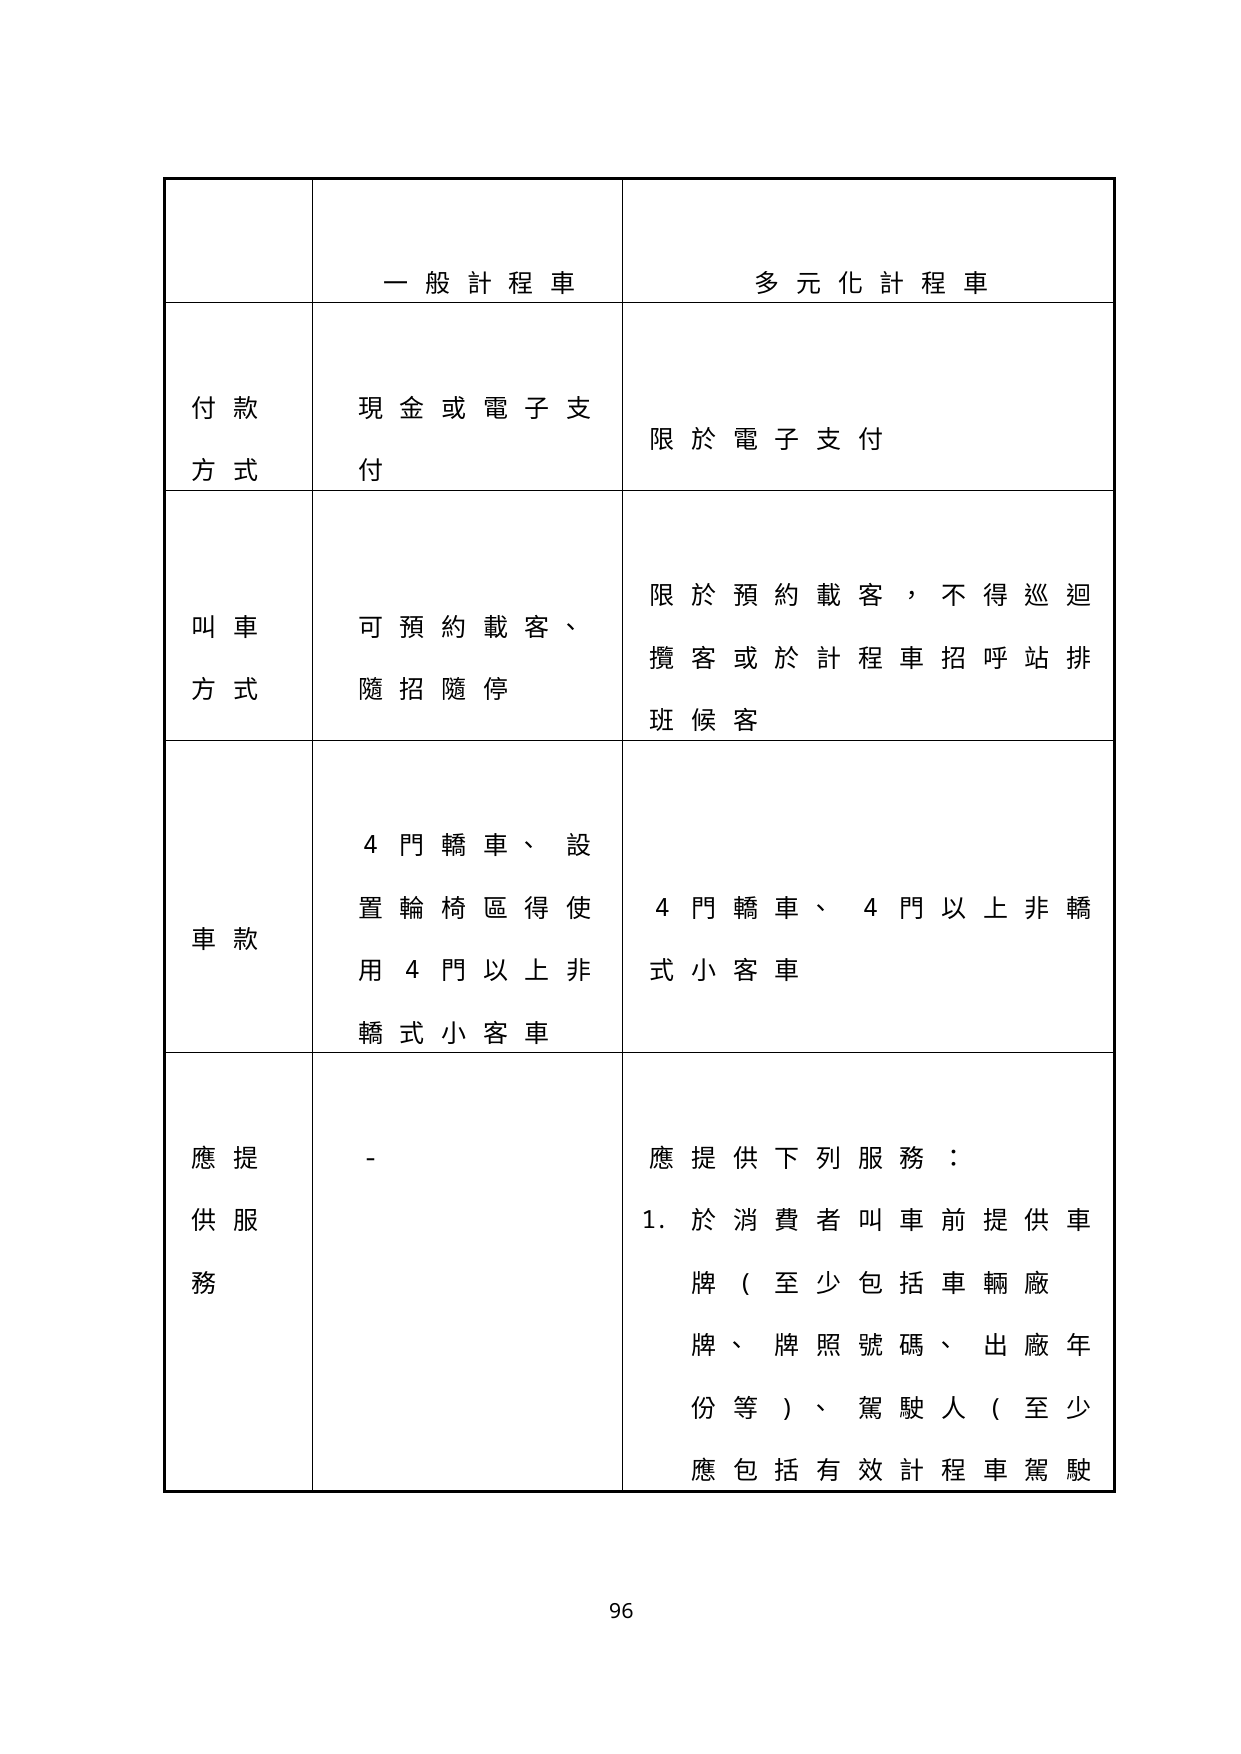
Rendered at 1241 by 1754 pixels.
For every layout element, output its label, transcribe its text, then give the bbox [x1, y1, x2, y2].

table_header 一般計程車 [313, 180, 622, 302]
table_header 多元化計程車 [623, 180, 1113, 302]
table_cell 可預約載客、隨招隨停 [313, 491, 622, 740]
table_cell 現金或電子支付 [313, 303, 622, 490]
table_cell 付款方式 [166, 303, 312, 490]
table_cell 限於預約載客，不得巡迴攬客或於計程車招呼站排班候客 [623, 491, 1113, 740]
table_header [166, 180, 312, 302]
table_cell 車款 [166, 741, 312, 1052]
table_cell 限於電子支付 [623, 303, 1113, 490]
table_cell 4門轎車、4門以上非轎式小客車 [623, 741, 1113, 1052]
table_cell 應提供服務 [166, 1053, 312, 1490]
table_cell 應提供下列服務： 於消費者叫車前提供車牌(至少包括車輛廠牌、牌照號碼、出廠年份等)、駕駛人(至少應包括有效計程車駕駛 [623, 1053, 1113, 1490]
table_cell 叫車方式 [166, 491, 312, 740]
table_cell 4門轎車、設置輪椅區得使用4門以上非轎式小客車 [313, 741, 622, 1052]
table_cell - [313, 1053, 622, 1490]
